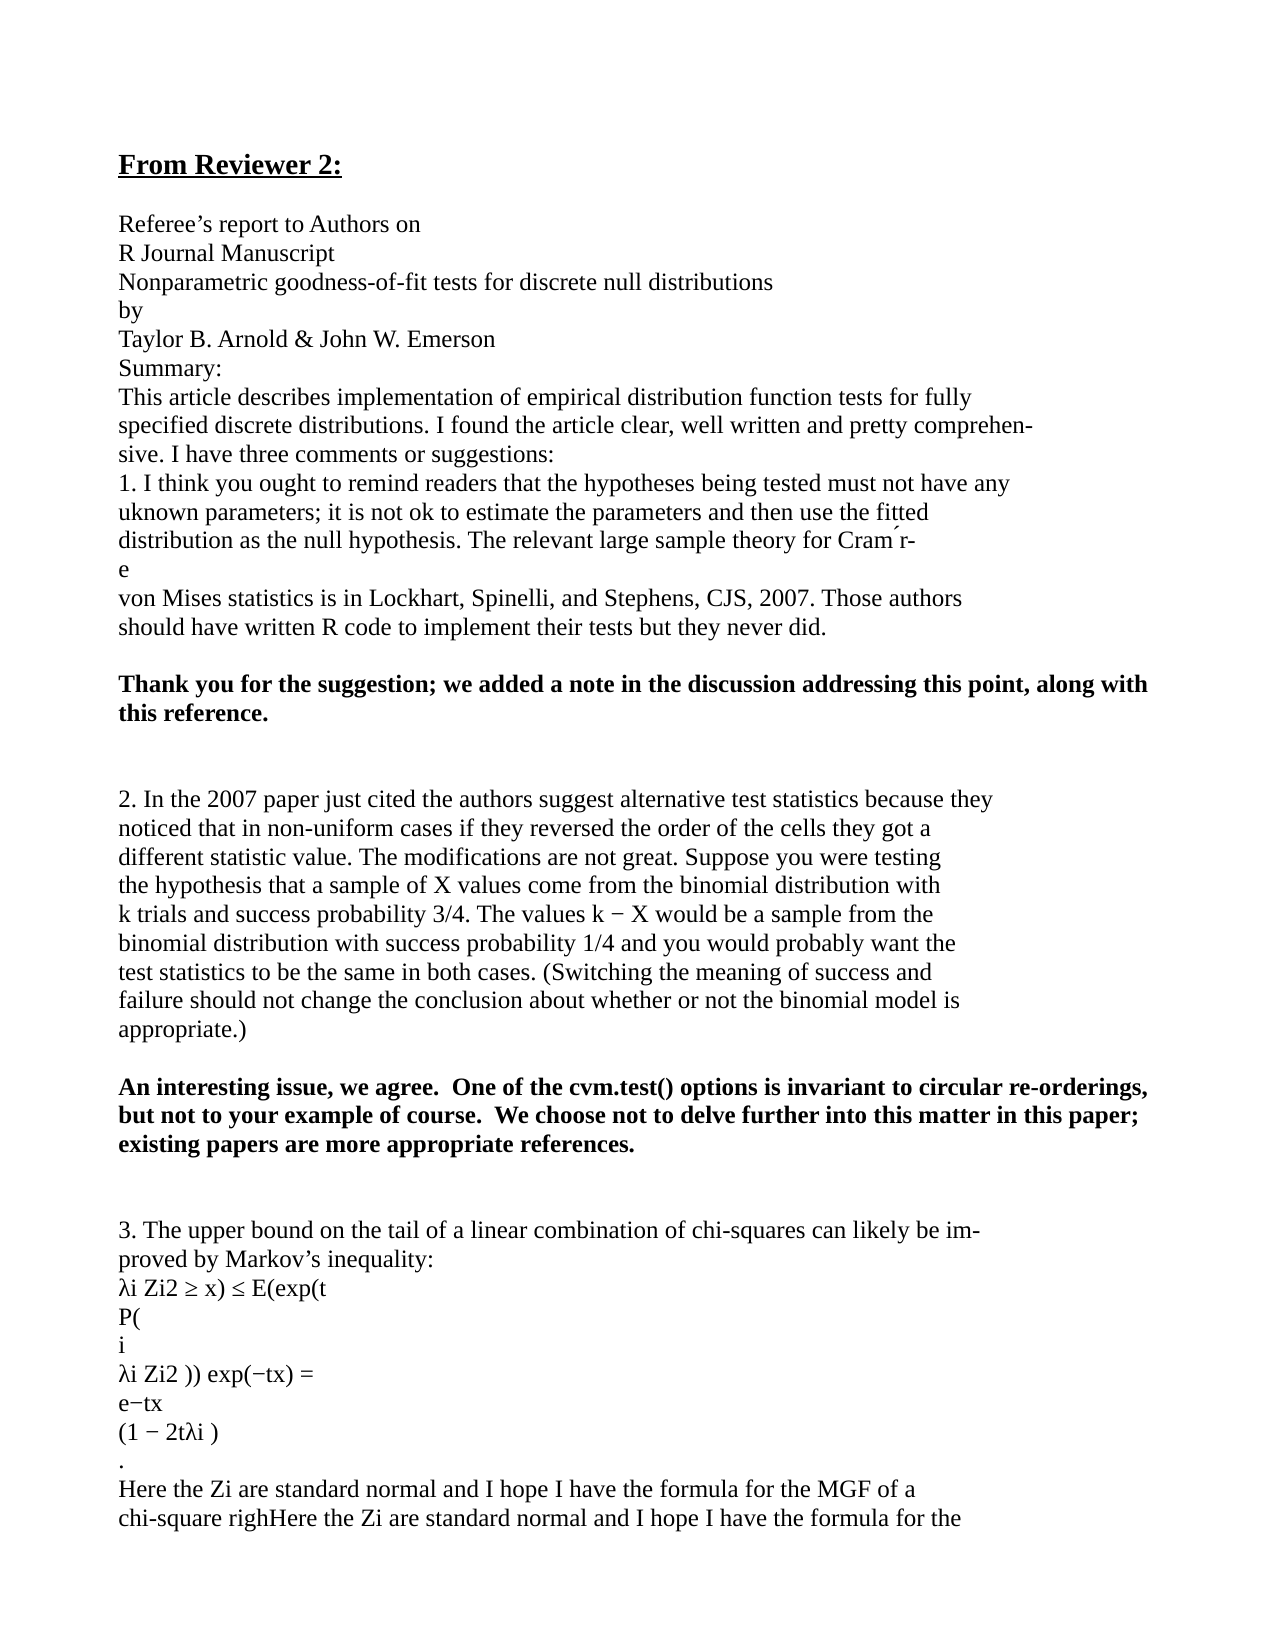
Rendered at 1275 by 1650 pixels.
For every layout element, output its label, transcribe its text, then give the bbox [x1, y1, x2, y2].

text λi Zi2 )) exp(−tx) = [118, 1359, 1157, 1388]
text P( [118, 1302, 1157, 1330]
text the hypothesis that a sample of X values come from the binomial distribution with [118, 870, 1157, 899]
text This article describes implementation of empirical distribution function tests for fully [118, 382, 1157, 410]
text . [118, 1445, 1157, 1474]
text should have written R code to implement their tests but they never did. [118, 612, 1157, 640]
text different statistic value. The modifications are not great. Suppose you were testing [118, 842, 1157, 870]
text e−tx [118, 1388, 1157, 1417]
text Nonparametric goodness-of-fit tests for discrete null distributions [118, 267, 1157, 295]
text chi-square righHere the Zi are standard normal and I hope I have the formula for the [118, 1503, 1157, 1532]
text proved by Markov’s inequality: [118, 1244, 1157, 1273]
text e [118, 554, 1157, 583]
text 2. In the 2007 paper just cited the authors suggest alternative test statistics because they [118, 784, 1157, 813]
text test statistics to be the same in both cases. (Switching the meaning of success and [118, 957, 1157, 985]
text Thank you for the suggestion; we added a note in the discussion addressing this point, along with this reference. [118, 669, 1157, 727]
text (1 − 2tλi ) [118, 1417, 1157, 1445]
text binomial distribution with success probability 1/4 and you would probably want the [118, 928, 1157, 957]
text specified discrete distributions. I found the article clear, well written and pretty comprehen- [118, 410, 1157, 439]
text An interesting issue, we agree. One of the cvm.test() options is invariant to circular re-orderings, but not to your example of course. We choose not to delve further into this matter in this paper; existing papers are more appropriate references. [118, 1072, 1157, 1158]
text λi Zi2 ≥ x) ≤ E(exp(t [118, 1273, 1157, 1302]
text noticed that in non-uniform cases if they reversed the order of the cells they got a [118, 813, 1157, 842]
text Taylor B. Arnold & John W. Emerson [118, 324, 1157, 353]
text sive. I have three comments or suggestions: [118, 439, 1157, 468]
text von Mises statistics is in Lockhart, Spinelli, and Stephens, CJS, 2007. Those authors [118, 583, 1157, 612]
text failure should not change the conclusion about whether or not the binomial model is [118, 985, 1157, 1014]
text i [118, 1330, 1157, 1359]
text 1. I think you ought to remind readers that the hypotheses being tested must not have any [118, 468, 1157, 497]
text k trials and success probability 3/4. The values k − X would be a sample from the [118, 899, 1157, 928]
text appropriate.) [118, 1014, 1157, 1043]
text by [118, 295, 1157, 324]
text 3. The upper bound on the tail of a linear combination of chi-squares can likely be im- [118, 1215, 1157, 1244]
text From Reviewer 2: [118, 147, 1157, 180]
text Summary: [118, 353, 1157, 382]
text R Journal Manuscript [118, 238, 1157, 267]
text Here the Zi are standard normal and I hope I have the formula for the MGF of a [118, 1474, 1157, 1503]
text distribution as the null hypothesis. The relevant large sample theory for Cram ́r- [118, 525, 1157, 554]
text uknown parameters; it is not ok to estimate the parameters and then use the fitted [118, 497, 1157, 525]
text Referee’s report to Authors on [118, 209, 1157, 238]
